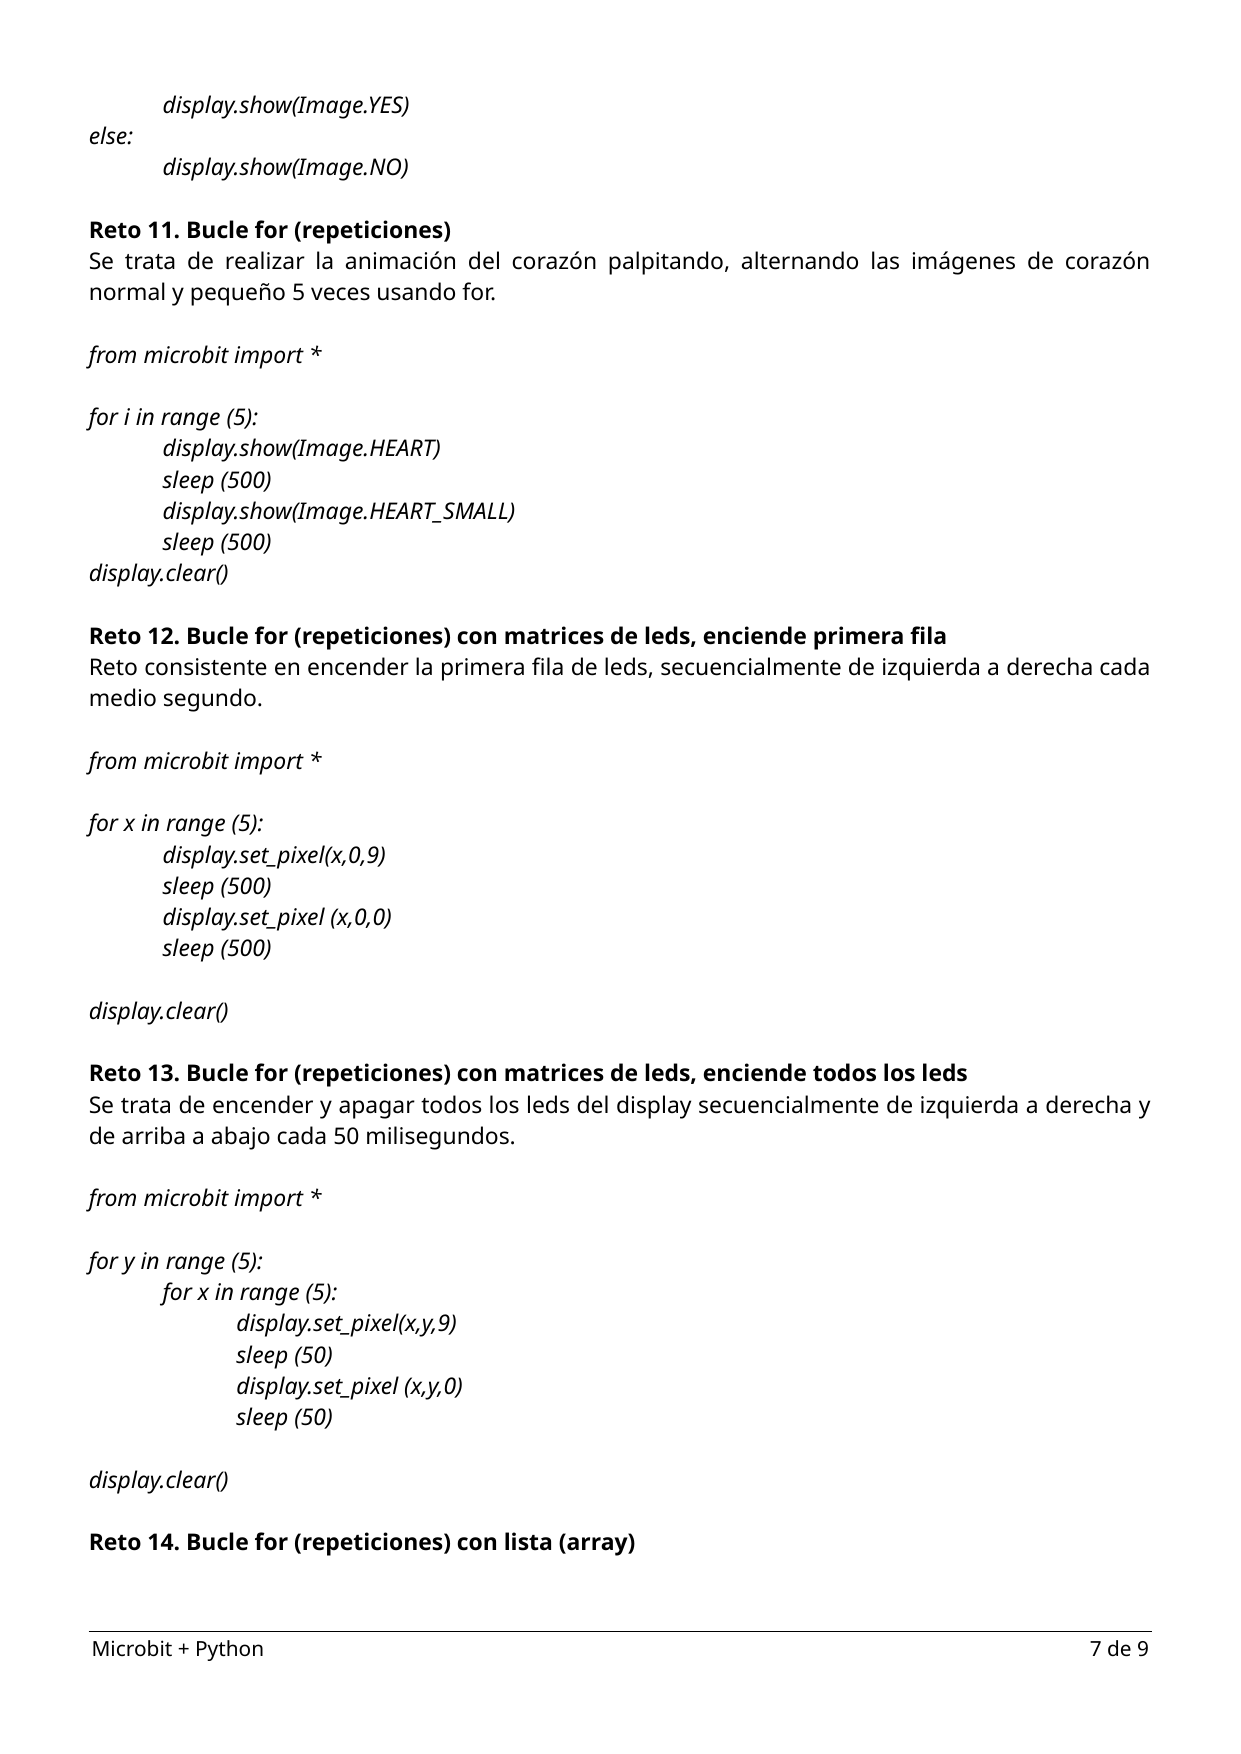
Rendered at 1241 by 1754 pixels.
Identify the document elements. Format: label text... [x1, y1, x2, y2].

text display.set_pixel (x,y,0) [88, 1370, 1152, 1401]
text from microbit import * [88, 745, 1152, 776]
text display.clear() [88, 557, 1152, 588]
text display.set_pixel (x,0,0) [88, 901, 1152, 932]
text Reto consistente en encender la primera fila de leds, secuencialmente de izquierda a derecha cada medio segundo. [88, 651, 1152, 713]
text from microbit import * [88, 338, 1152, 370]
text display.set_pixel(x,y,9) [88, 1307, 1152, 1338]
text sleep (500) [88, 463, 1152, 495]
text Reto 12. Bucle for (repeticiones) con matrices de leds, enciende primera fila [88, 620, 1152, 651]
text sleep (50) [88, 1338, 1152, 1370]
text sleep (500) [88, 526, 1152, 557]
text for y in range (5): [88, 1245, 1152, 1276]
text Se trata de encender y apagar todos los leds del display secuencialmente de izquierda a derecha y de arriba a abajo cada 50 milisegundos. [88, 1088, 1152, 1151]
text Reto 14. Bucle for (repeticiones) con lista (array) [88, 1526, 1152, 1557]
text display.clear() [88, 995, 1152, 1026]
text for i in range (5): [88, 401, 1152, 432]
text from microbit import * [88, 1182, 1152, 1213]
text for x in range (5): [88, 807, 1152, 838]
text for x in range (5): [88, 1276, 1152, 1307]
text sleep (500) [88, 932, 1152, 963]
text Reto 13. Bucle for (repeticiones) con matrices de leds, enciende todos los leds [88, 1057, 1152, 1088]
text display.set_pixel(x,0,9) [88, 838, 1152, 870]
text sleep (50) [88, 1401, 1152, 1432]
text else: [88, 120, 1152, 151]
text display.show(Image.NO) [88, 151, 1152, 182]
text display.show(Image.YES) [88, 88, 1152, 120]
text display.clear() [88, 1463, 1152, 1495]
text Se trata de realizar la animación del corazón palpitando, alternando las imágenes de corazón normal y pequeño 5 veces usando for. [88, 245, 1152, 307]
text display.show(Image.HEART_SMALL) [88, 495, 1152, 526]
text display.show(Image.HEART) [88, 432, 1152, 463]
text Reto 11. Bucle for (repeticiones) [88, 213, 1152, 245]
text sleep (500) [88, 870, 1152, 901]
